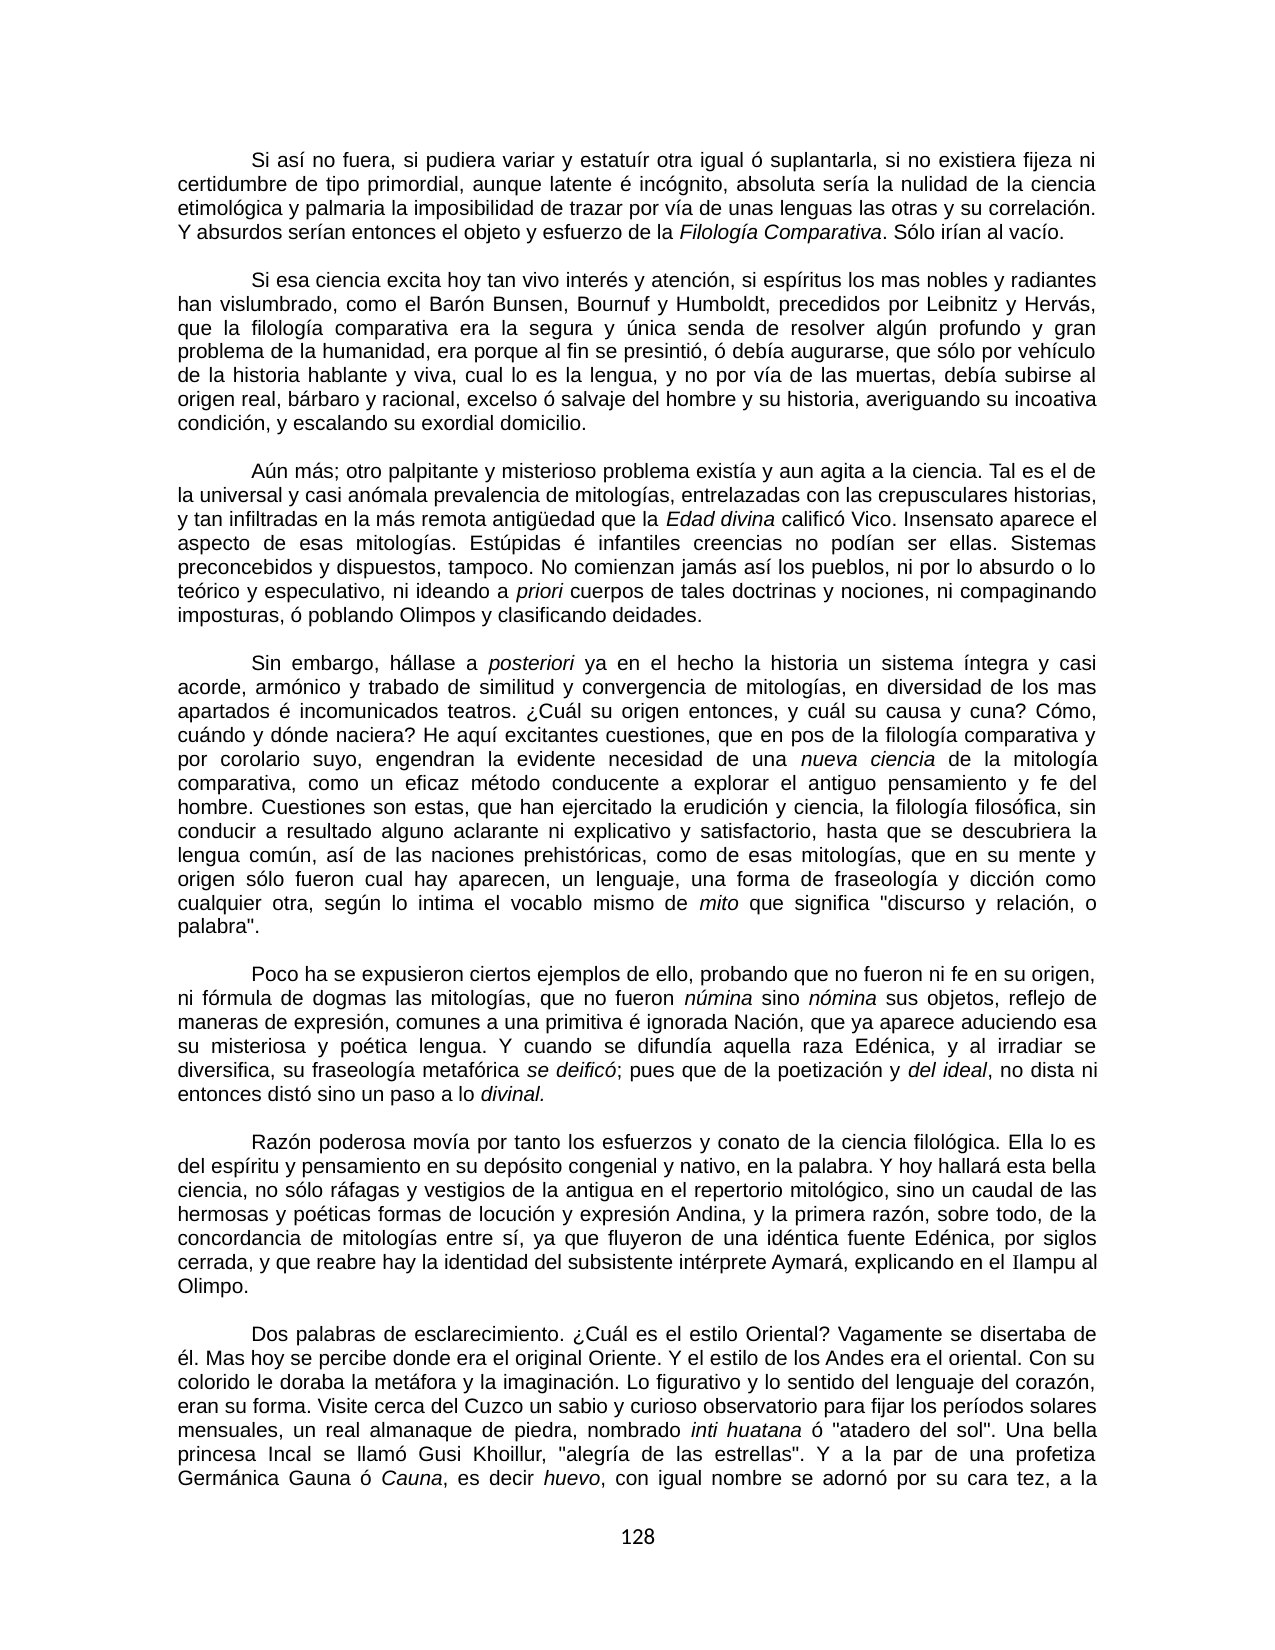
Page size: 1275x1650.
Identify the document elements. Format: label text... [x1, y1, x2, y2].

text Sin embargo, hállase a posteriori ya en el hecho la historia un sistema íntegra y casi acorde, armónico y trabado de similitud y convergencia de mitologías, en diversidad de los mas apartados é incomunicados teatros. ¿Cuál su origen entonces, y cuál su causa y cuna? Cómo, cuándo y dónde naciera? He aquí excitantes cuestiones, que en pos de la filología comparativa y por corolario suyo, engendran la evidente necesidad de una nueva ciencia de la mitología comparativa, como un eficaz método conducente a explorar el antiguo pensamiento y fe del hombre. Cuestiones son estas, que han ejercitado la erudición y ciencia, la filología filosófica, sin conducir a resultado alguno aclarante ni explicativo y satisfactorio, hasta que se descubriera la lengua común, así de las naciones prehistóricas, como de esas mitologías, que en su mente y origen sólo fueron cual hay aparecen, un lenguaje, una forma de fraseología y dicción como cualquier otra, según lo intima el vocablo mismo de mito que significa "discurso y relación, o palabra". [177, 651, 1098, 938]
text Dos palabras de esclarecimiento. ¿Cuál es el estilo Oriental? Vagamente se disertaba de él. Mas hoy se percibe donde era el original Oriente. Y el estilo de los Andes era el oriental. Con su colorido le doraba la metáfora y la imaginación. Lo figurativo y lo sentido del lenguaje del corazón, eran su forma. Visite cerca del Cuzco un sabio y curioso observatorio para fijar los períodos solares mensuales, un real almanaque de piedra, nombrado inti huatana ó "atadero del sol". Una bella princesa Incal se llamó Gusi Khoillur, "alegría de las estrellas". Y a la par de una profetiza Germánica Gauna ó Cauna, es decir huevo, con igual nombre se adornó por su cara tez, a la [177, 1322, 1098, 1489]
text Razón poderosa movía por tanto los esfuerzos y conato de la ciencia filológica. Ella lo es del espíritu y pensamiento en su depósito congenial y nativo, en la palabra. Y hoy hallará esta bella ciencia, no sólo ráfagas y vestigios de la antigua en el repertorio mitológico, sino un caudal de las hermosas y poéticas formas de locución y expresión Andina, y la primera razón, sobre todo, de la concordancia de mitologías entre sí, ya que fluyeron de una idéntica fuente Edénica, por siglos cerrada, y que reabre hay la identidad del subsistente intérprete Aymará, explicando en el Ilampu al Olimpo. [177, 1130, 1098, 1298]
text Poco ha se expusieron ciertos ejemplos de ello, probando que no fueron ni fe en su origen, ni fórmula de dogmas las mitologías, que no fueron númina sino nómina sus objetos, reflejo de maneras de expresión, comunes a una primitiva é ignorada Nación, que ya aparece aduciendo esa su misteriosa y poética lengua. Y cuando se difundía aquella raza Edénica, y al irradiar se diversifica, su fraseología metafórica se deificó; pues que de la poetización y del ideal, no dista ni entonces distó sino un paso a lo divinal. [177, 962, 1098, 1106]
text Aún más; otro palpitante y misterioso problema existía y aun agita a la ciencia. Tal es el de la universal y casi anómala prevalencia de mitologías, entrelazadas con las crepusculares historias, y tan infiltradas en la más remota antigüedad que la Edad divina calificó Vico. Insensato aparece el aspecto de esas mitologías. Estúpidas é infantiles creencias no podían ser ellas. Sistemas preconcebidos y dispuestos, tampoco. No comienzan jamás así los pueblos, ni por lo absurdo o lo teórico y especulativo, ni ideando a priori cuerpos de tales doctrinas y nociones, ni compaginando imposturas, ó poblando Olimpos y clasificando deidades. [177, 459, 1098, 627]
text Si esa ciencia excita hoy tan vivo interés y atención, si espíritus los mas nobles y radiantes han vislumbrado, como el Barón Bunsen, Bournuf y Humboldt, precedidos por Leibnitz y Hervás, que la filología comparativa era la segura y única senda de resolver algún profundo y gran problema de la humanidad, era porque al fin se presintió, ó debía augurarse, que sólo por vehículo de la historia hablante y viva, cual lo es la lengua, y no por vía de las muertas, debía subirse al origen real, bárbaro y racional, excelso ó salvaje del hombre y su historia, averiguando su incoativa condición, y escalando su exordial domicilio. [177, 267, 1098, 435]
text Si así no fuera, si pudiera variar y estatuír otra igual ó suplantarla, si no existiera fijeza ni certidumbre de tipo primordial, aunque latente é incógnito, absoluta sería la nulidad de la ciencia etimológica y palmaria la imposibilidad de trazar por vía de unas lenguas las otras y su correlación. Y absurdos serían entonces el objeto y esfuerzo de la Filología Comparativa. Sólo irían al vacío. [177, 148, 1098, 243]
